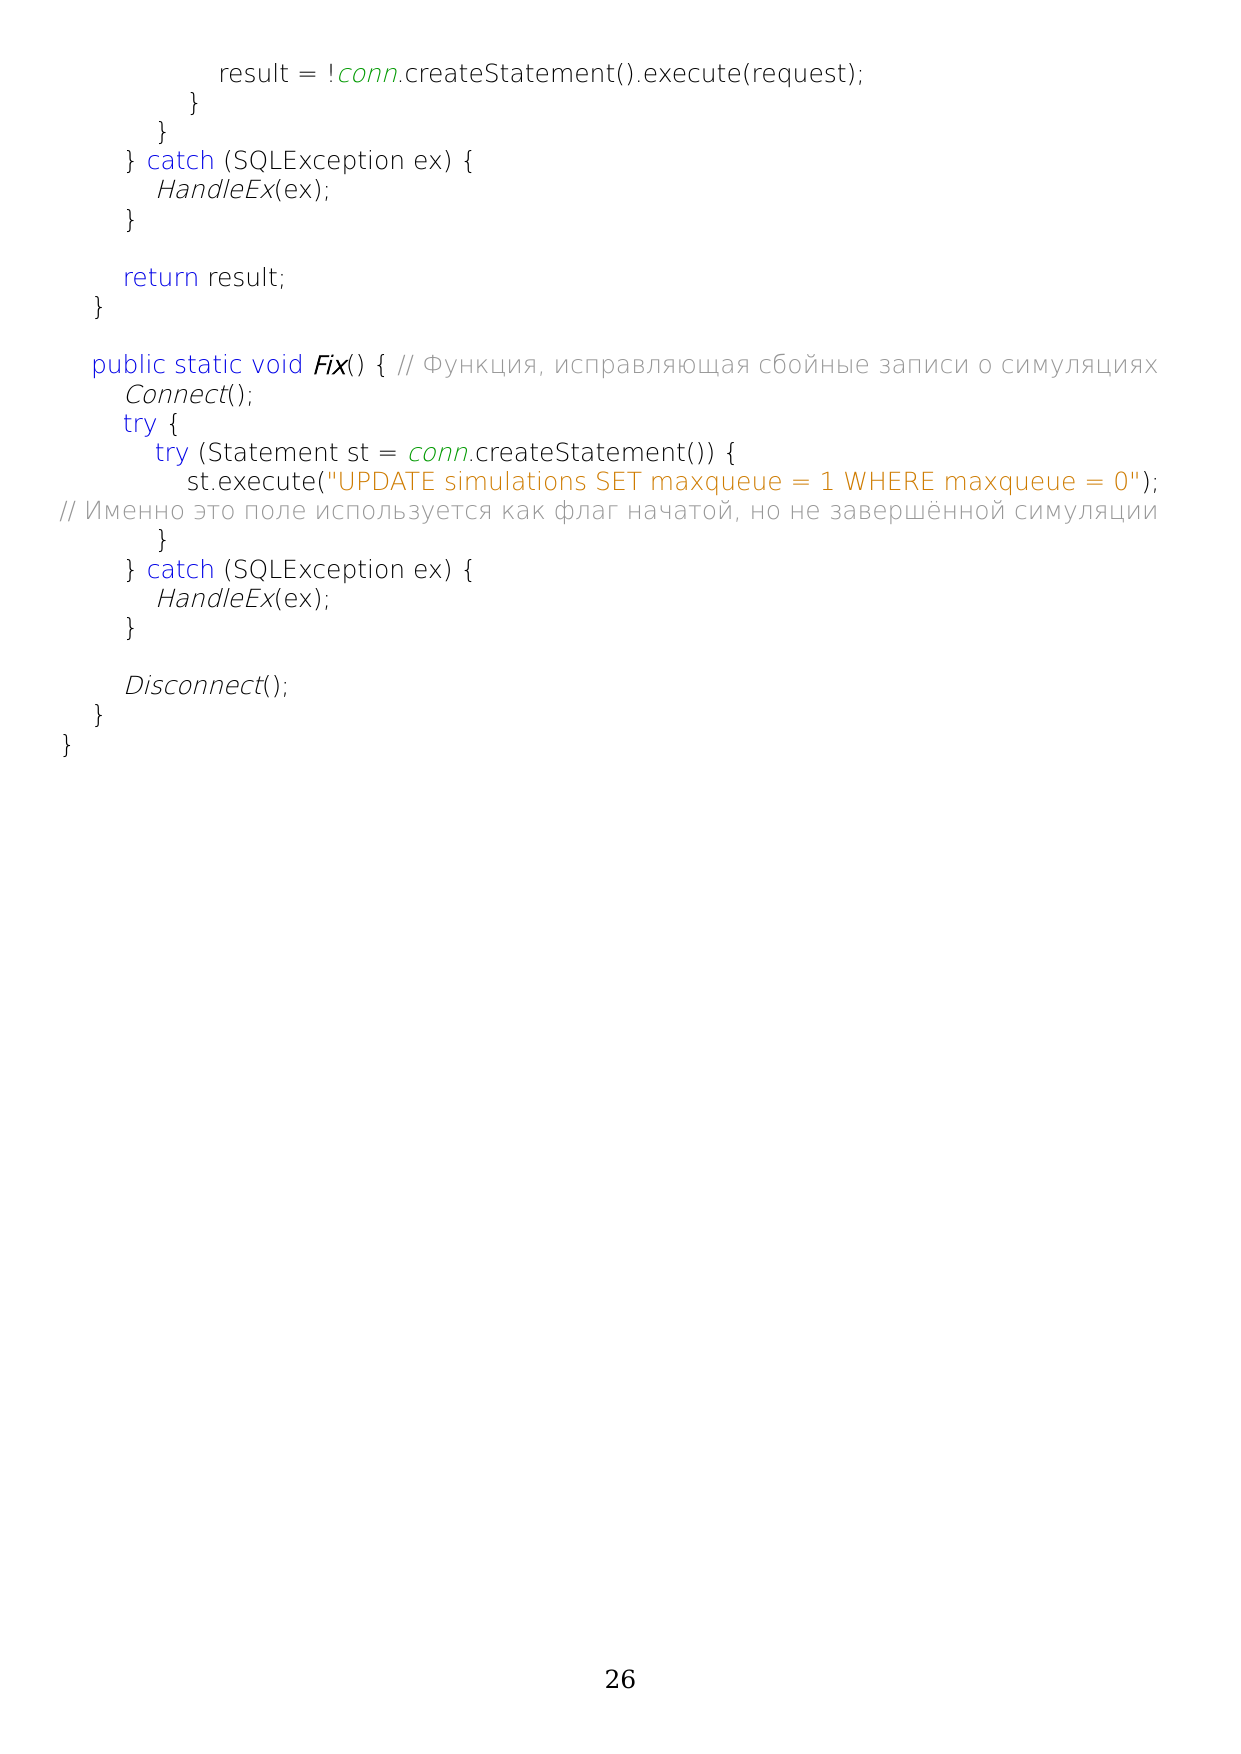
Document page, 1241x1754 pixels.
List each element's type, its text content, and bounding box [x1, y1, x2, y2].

text } [59, 730, 1181, 759]
text try { [59, 409, 1181, 438]
text } [59, 88, 1181, 117]
text } [59, 292, 1181, 322]
text return result; [59, 263, 1181, 292]
text st.execute("UPDATE simulations SET maxqueue = 1 WHERE maxqueue = 0"); // Именно это поле используется как флаг начатой, но не завершённой симуляции [59, 467, 1181, 526]
text HandleEx(ex); [59, 584, 1181, 613]
text } [59, 526, 1181, 555]
text result = !conn.createStatement().execute(request); [59, 59, 1181, 88]
text public static void Fix() { // Функция, исправляющая сбойные записи о симуляциях [59, 351, 1181, 380]
text Connect(); [59, 380, 1181, 409]
text } [59, 613, 1181, 642]
text } [59, 205, 1181, 234]
text Disconnect(); [59, 672, 1181, 701]
text } [59, 701, 1181, 730]
text } [59, 117, 1181, 147]
text HandleEx(ex); [59, 176, 1181, 205]
text try (Statement st = conn.createStatement()) { [59, 438, 1181, 467]
text } catch (SQLException ex) { [59, 147, 1181, 176]
text } catch (SQLException ex) { [59, 555, 1181, 584]
